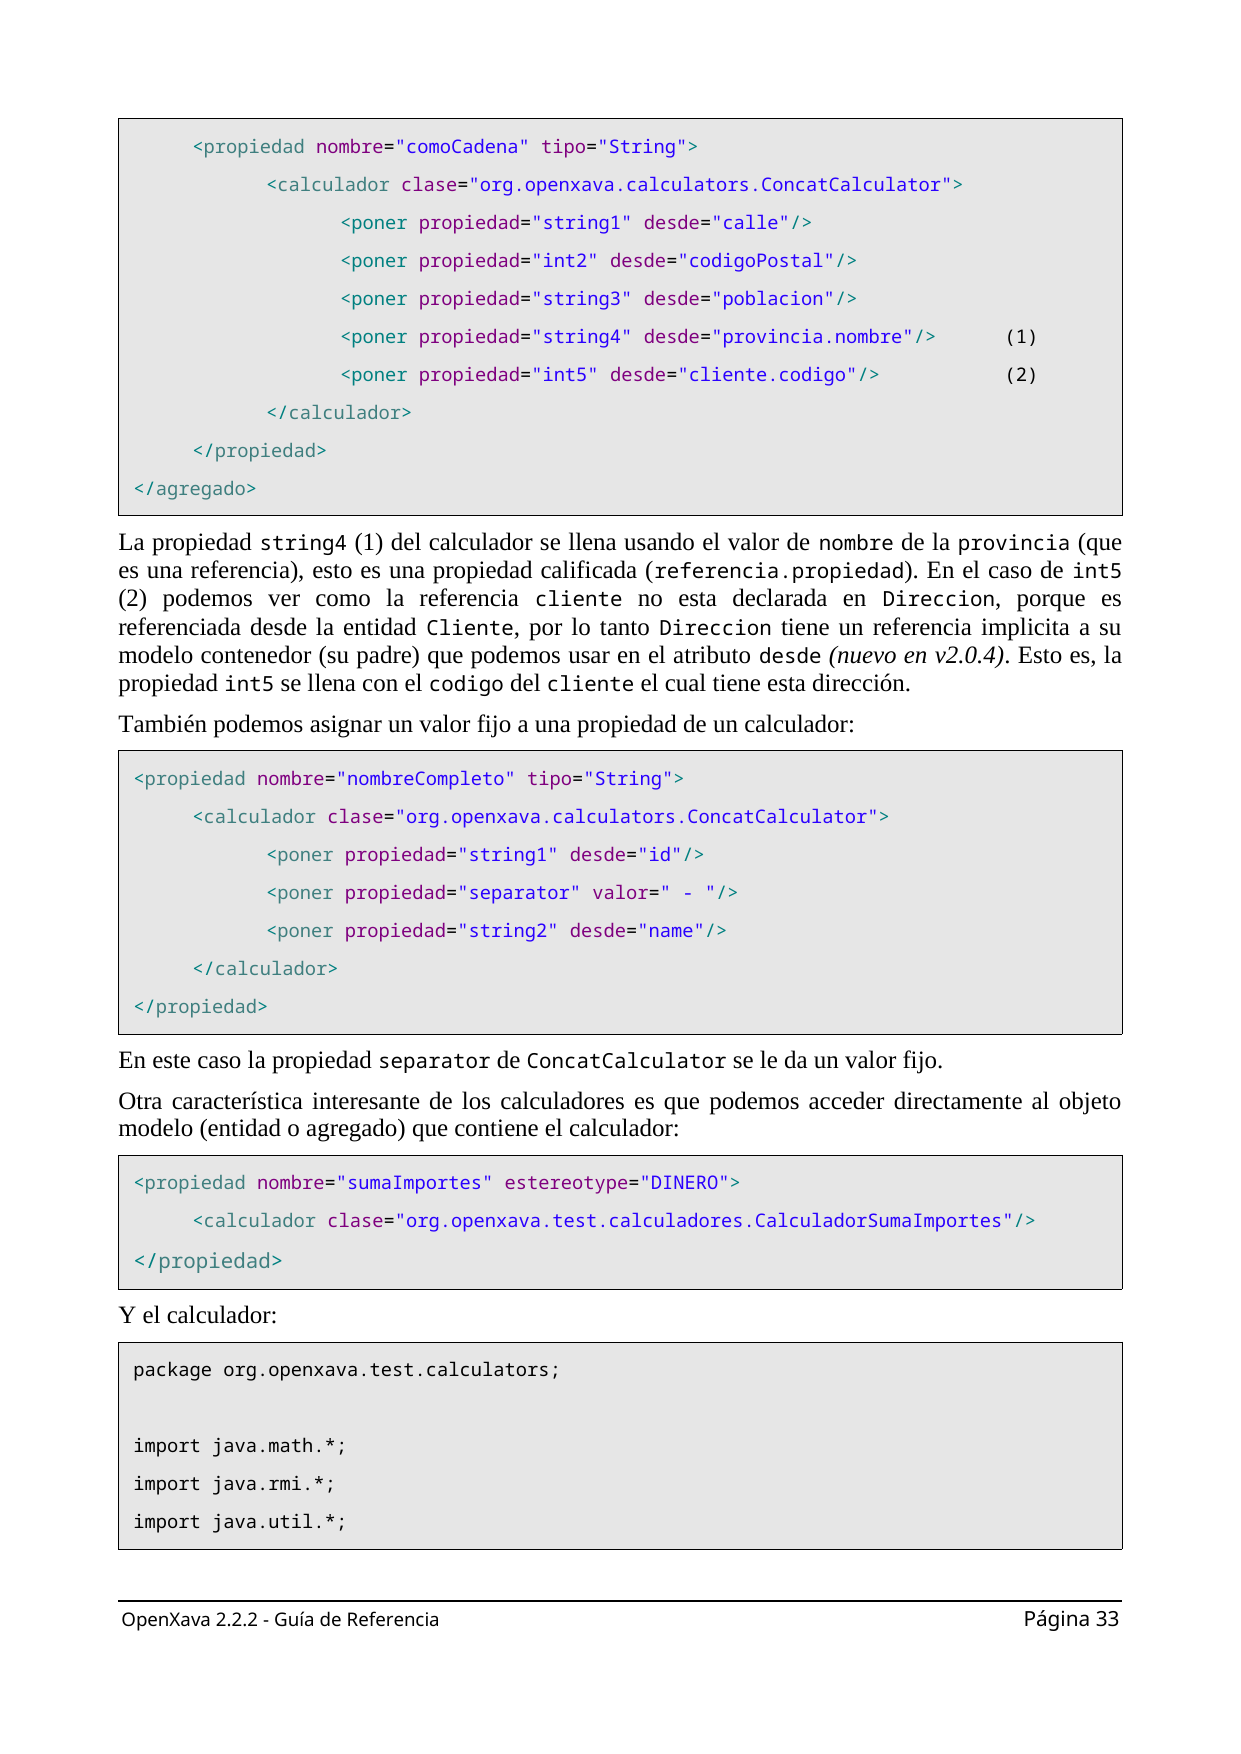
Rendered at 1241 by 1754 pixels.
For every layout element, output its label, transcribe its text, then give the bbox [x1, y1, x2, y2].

text import java.math.*; [119, 1418, 1122, 1456]
text <poner propiedad="string1" desde="calle"/> [119, 194, 1122, 232]
text La propiedad string4 (1) del calculador se llena usando el valor de nombre de la provincia (que es una referencia), esto es una propiedad calificada (referencia.propiedad). En el caso de int5 (2) podemos ver como la referencia cliente no esta declarada en Direccion, porque es referenciada desde la entidad Cliente, por lo tanto Direccion tiene un referencia implicita a su modelo contenedor (su padre) que podemos usar en el atributo desde (nuevo en v2.0.4). Esto es, la propiedad int5 se llena con el codigo del cliente el cual tiene esta dirección. [118, 528, 1122, 697]
text </propiedad> [119, 422, 1122, 460]
text import java.rmi.*; [119, 1456, 1122, 1494]
text <calculador clase="org.openxava.calculators.ConcatCalculator"> [119, 156, 1122, 194]
text <propiedad nombre="sumaImportes" estereotype="DINERO"> [119, 1156, 1122, 1193]
text <poner propiedad="string4" desde="provincia.nombre"/> (1) [119, 308, 1122, 346]
text <poner propiedad="int5" desde="cliente.codigo"/> (2) [119, 346, 1122, 384]
text <poner propiedad="separator" valor=" - "/> [119, 864, 1122, 902]
text También podemos asignar un valor fijo a una propiedad de un calculador: [118, 710, 1122, 738]
text </calculador> [119, 940, 1122, 978]
text <propiedad nombre="nombreCompleto" tipo="String"> [119, 751, 1122, 788]
text </propiedad> [119, 1231, 1122, 1289]
text package org.openxava.test.calculators; [119, 1343, 1122, 1379]
text </agregado> [119, 460, 1122, 515]
text <poner propiedad="string3" desde="poblacion"/> [119, 270, 1122, 308]
text Y el calculador: [118, 1301, 1122, 1329]
text </calculador> [119, 384, 1122, 422]
text Otra característica interesante de los calculadores es que podemos acceder directamente al objeto modelo (entidad o agregado) que contiene el calculador: [118, 1087, 1122, 1142]
text <calculador clase="org.openxava.test.calculadores.CalculadorSumaImportes"/> [119, 1193, 1122, 1231]
text <propiedad nombre="comoCadena" tipo="String"> [119, 119, 1122, 156]
text <poner propiedad="int2" desde="codigoPostal"/> [119, 232, 1122, 270]
text <calculador clase="org.openxava.calculators.ConcatCalculator"> [119, 788, 1122, 826]
text <poner propiedad="string2" desde="name"/> [119, 902, 1122, 940]
text <poner propiedad="string1" desde="id"/> [119, 826, 1122, 864]
text En este caso la propiedad separator de ConcatCalculator se le da un valor fijo. [118, 1046, 1122, 1074]
text </propiedad> [119, 978, 1122, 1034]
text import java.util.*; [119, 1494, 1122, 1549]
